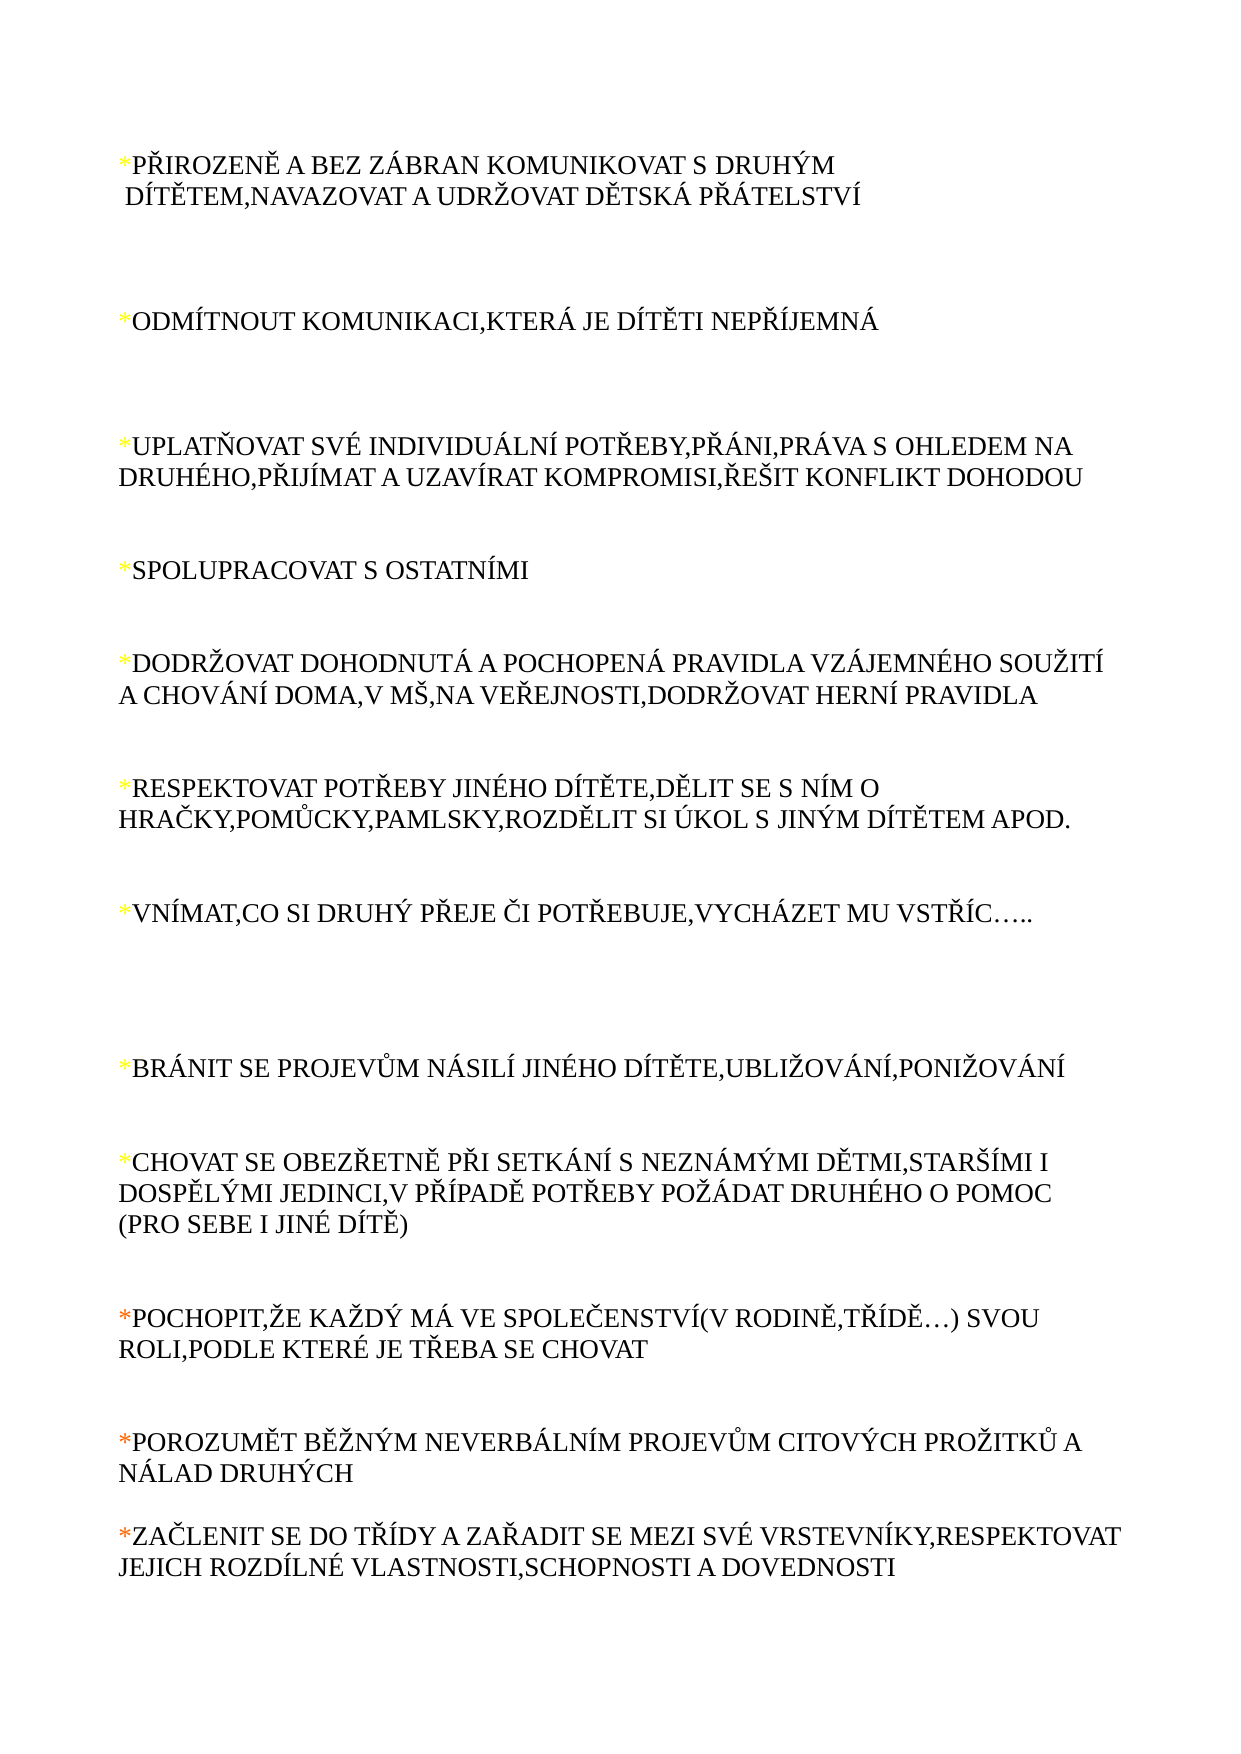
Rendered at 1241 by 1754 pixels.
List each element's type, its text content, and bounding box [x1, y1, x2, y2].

text *UPLATŇOVAT SVÉ INDIVIDUÁLNÍ POTŘEBY,PŘÁNI,PRÁVA S OHLEDEM NA DRUHÉHO,PŘIJÍMAT A UZAVÍRAT KOMPROMISI,ŘEŠIT KONFLIKT DOHODOU [118, 429, 1122, 492]
text (PRO SEBE I JINÉ DÍTĚ) [118, 1208, 1122, 1239]
text DÍTĚTEM,NAVAZOVAT A UDRŽOVAT DĚTSKÁ PŘÁTELSTVÍ [118, 180, 1122, 212]
text *POCHOPIT,ŽE KAŽDÝ MÁ VE SPOLEČENSTVÍ(V RODINĚ,TŘÍDĚ…) SVOU ROLI,PODLE KTERÉ JE TŘEBA SE CHOVAT [118, 1302, 1122, 1364]
text *CHOVAT SE OBEZŘETNĚ PŘI SETKÁNÍ S NEZNÁMÝMI DĚTMI,STARŠÍMI I DOSPĚLÝMI JEDINCI,V PŘÍPADĚ POTŘEBY POŽÁDAT DRUHÉHO O POMOC [118, 1146, 1122, 1208]
text *VNÍMAT,CO SI DRUHÝ PŘEJE ČI POTŘEBUJE,VYCHÁZET MU VSTŘÍC….. [118, 897, 1122, 928]
text *RESPEKTOVAT POTŘEBY JINÉHO DÍTĚTE,DĚLIT SE S NÍM O HRAČKY,POMŮCKY,PAMLSKY,ROZDĚLIT SI ÚKOL S JINÝM DÍTĚTEM APOD. [118, 772, 1122, 834]
text *ODMÍTNOUT KOMUNIKACI,KTERÁ JE DÍTĚTI NEPŘÍJEMNÁ [118, 305, 1122, 336]
text *POROZUMĚT BĚŽNÝM NEVERBÁLNÍM PROJEVŮM CITOVÝCH PROŽITKŮ A NÁLAD DRUHÝCH [118, 1426, 1122, 1488]
text *PŘIROZENĚ A BEZ ZÁBRAN KOMUNIKOVAT S DRUHÝM [118, 149, 1122, 180]
text *DODRŽOVAT DOHODNUTÁ A POCHOPENÁ PRAVIDLA VZÁJEMNÉHO SOUŽITÍ A CHOVÁNÍ DOMA,V MŠ,NA VEŘEJNOSTI,DODRŽOVAT HERNÍ PRAVIDLA [118, 648, 1122, 710]
text *SPOLUPRACOVAT S OSTATNÍMI [118, 554, 1122, 585]
text *BRÁNIT SE PROJEVŮM NÁSILÍ JINÉHO DÍTĚTE,UBLIŽOVÁNÍ,PONIŽOVÁNÍ [118, 1052, 1122, 1084]
text *ZAČLENIT SE DO TŘÍDY A ZAŘADIT SE MEZI SVÉ VRSTEVNÍKY,RESPEKTOVAT JEJICH ROZDÍLNÉ VLASTNOSTI,SCHOPNOSTI A DOVEDNOSTI [118, 1520, 1122, 1582]
